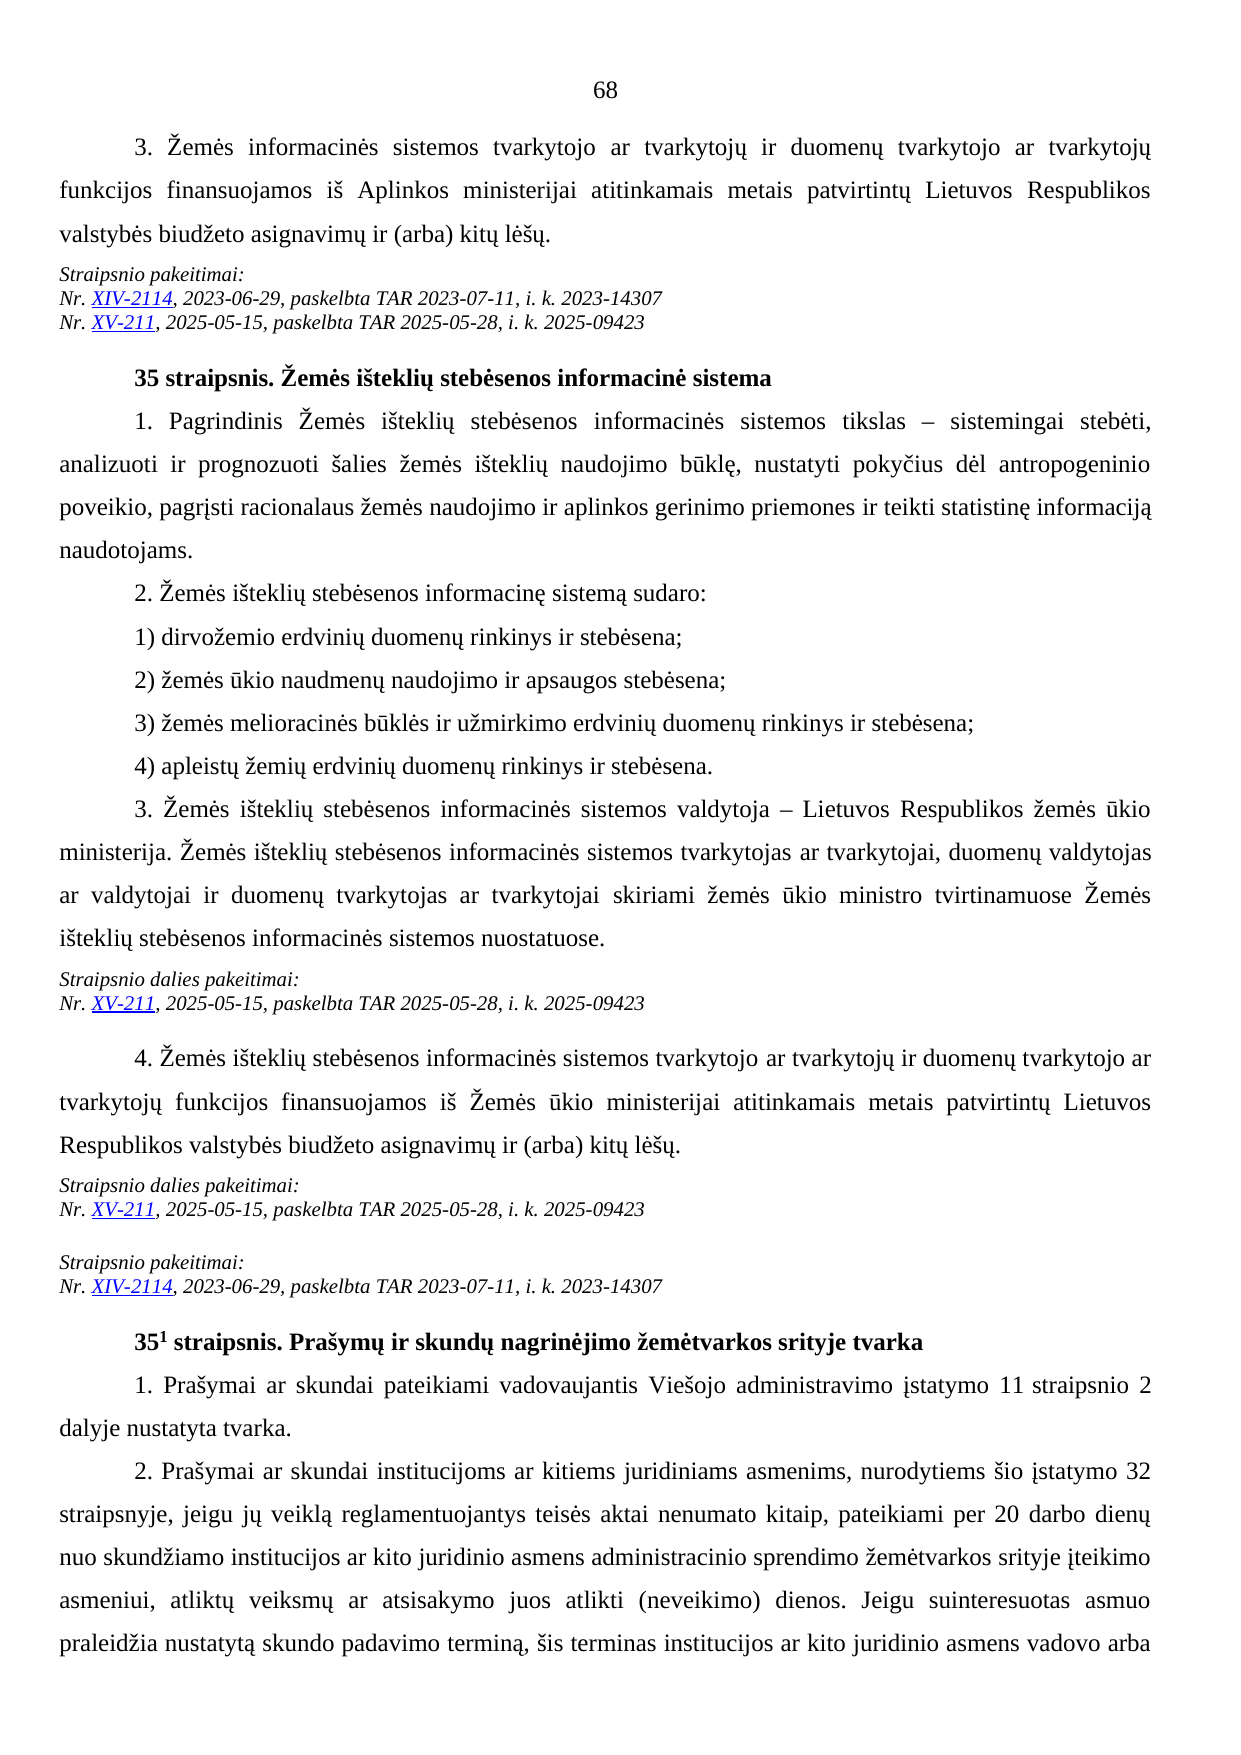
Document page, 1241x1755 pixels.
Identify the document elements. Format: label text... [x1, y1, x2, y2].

text Straipsnio pakeitimai: [59, 1250, 1152, 1274]
text Straipsnio dalies pakeitimai: [59, 967, 1152, 991]
text 351 straipsnis. Prašymų ir skundų nagrinėjimo žemėtvarkos srityje tvarka [59, 1327, 1152, 1355]
text Nr. XV-211, 2025-05-15, paskelbta TAR 2025-05-28, i. k. 2025-09423 [59, 1197, 1152, 1221]
text Nr. XV-211, 2025-05-15, paskelbta TAR 2025-05-28, i. k. 2025-09423 [59, 310, 1152, 334]
text 2) žemės ūkio naudmenų naudojimo ir apsaugos stebėsena; [59, 665, 1152, 693]
text Nr. XIV-2114, 2023-06-29, paskelbta TAR 2023-07-11, i. k. 2023-14307 [59, 1274, 1152, 1298]
text Nr. XIV-2114, 2023-06-29, paskelbta TAR 2023-07-11, i. k. 2023-14307 [59, 286, 1152, 310]
text 3. Žemės informacinės sistemos tvarkytojo ar tvarkytojų ir duomenų tvarkytojo ar tvarkytojų funkcijos finansuojamos iš Aplinkos ministerijai atitinkamais metais patvirtintų Lietuvos Respublikos valstybės biudžeto asignavimų ir (arba) kitų lėšų. [59, 132, 1152, 247]
text Straipsnio pakeitimai: [59, 262, 1152, 286]
text 3) žemės melioracinės būklės ir užmirkimo erdvinių duomenų rinkinys ir stebėsena; [59, 708, 1152, 737]
text 4) apleistų žemių erdvinių duomenų rinkinys ir stebėsena. [59, 751, 1152, 780]
text 4. Žemės išteklių stebėsenos informacinės sistemos tvarkytojo ar tvarkytojų ir duomenų tvarkytojo ar tvarkytojų funkcijos finansuojamos iš Žemės ūkio ministerijai atitinkamais metais patvirtintų Lietuvos Respublikos valstybės biudžeto asignavimų ir (arba) kitų lėšų. [59, 1043, 1152, 1158]
text 1. Prašymai ar skundai pateikiami vadovaujantis Viešojo administravimo įstatymo 11 straipsnio 2 dalyje nustatyta tvarka. [59, 1370, 1152, 1442]
text 35 straipsnis. Žemės išteklių stebėsenos informacinė sistema [59, 363, 1152, 392]
text 3. Žemės išteklių stebėsenos informacinės sistemos valdytoja – Lietuvos Respublikos žemės ūkio ministerija. Žemės išteklių stebėsenos informacinės sistemos tvarkytojas ar tvarkytojai, duomenų valdytojas ar valdytojai ir duomenų tvarkytojas ar tvarkytojai skiriami žemės ūkio ministro tvirtinamuose Žemės išteklių stebėsenos informacinės sistemos nuostatuose. [59, 794, 1152, 952]
text 2. Žemės išteklių stebėsenos informacinę sistemą sudaro: [59, 578, 1152, 607]
text Straipsnio dalies pakeitimai: [59, 1173, 1152, 1197]
text 2. Prašymai ar skundai institucijoms ar kitiems juridiniams asmenims, nurodytiems šio įstatymo 32 straipsnyje, jeigu jų veiklą reglamentuojantys teisės aktai nenumato kitaip, pateikiami per 20 darbo dienų nuo skundžiamo institucijos ar kito juridinio asmens administracinio sprendimo žemėtvarkos srityje įteikimo asmeniui, atliktų veiksmų ar atsisakymo juos atlikti (neveikimo) dienos. Jeigu suinteresuotas asmuo praleidžia nustatytą skundo padavimo terminą, šis terminas institucijos ar kito juridinio asmens vadovo arba [59, 1456, 1152, 1657]
text 1) dirvožemio erdvinių duomenų rinkinys ir stebėsena; [59, 622, 1152, 650]
text Nr. XV-211, 2025-05-15, paskelbta TAR 2025-05-28, i. k. 2025-09423 [59, 991, 1152, 1015]
text 1. Pagrindinis Žemės išteklių stebėsenos informacinės sistemos tikslas – sistemingai stebėti, analizuoti ir prognozuoti šalies žemės išteklių naudojimo būklę, nustatyti pokyčius dėl antropogeninio poveikio, pagrįsti racionalaus žemės naudojimo ir aplinkos gerinimo priemones ir teikti statistinę informaciją naudotojams. [59, 406, 1152, 564]
